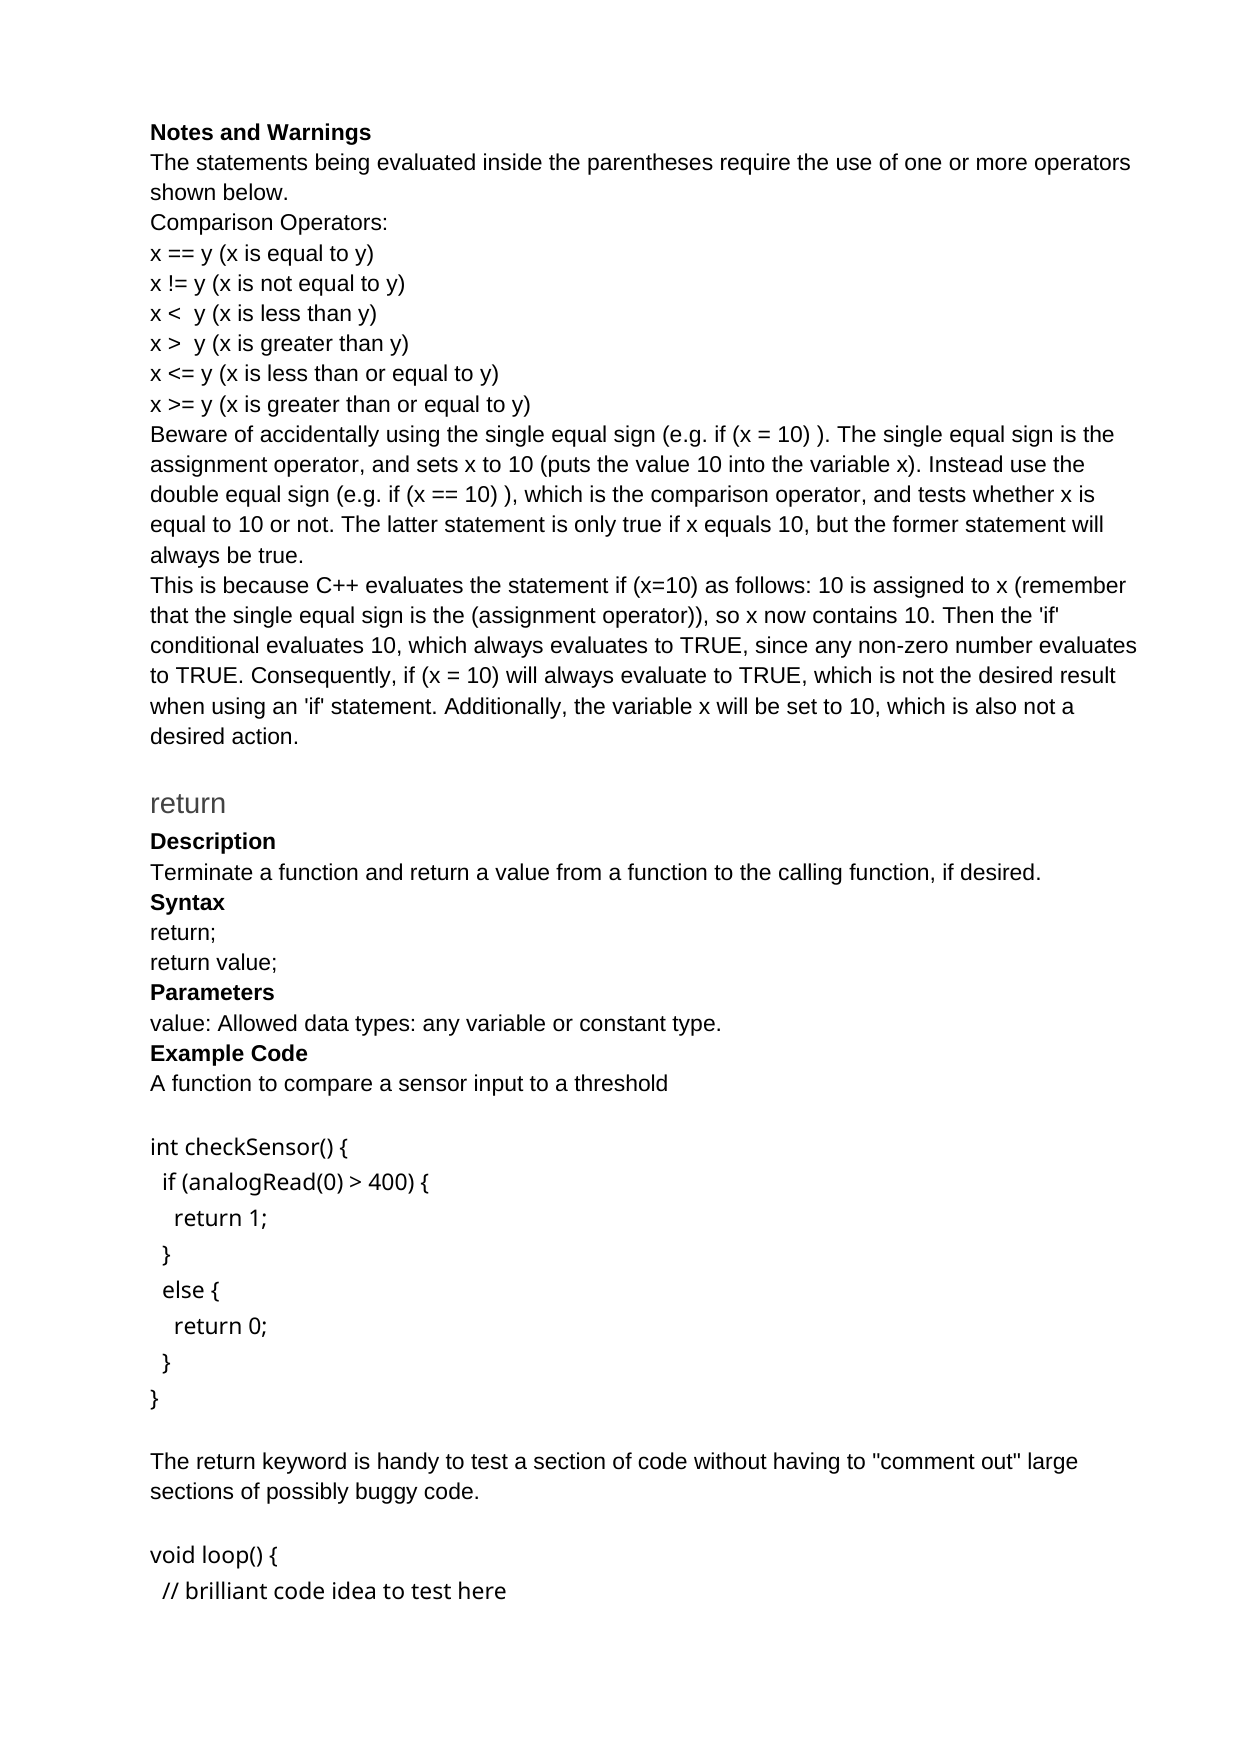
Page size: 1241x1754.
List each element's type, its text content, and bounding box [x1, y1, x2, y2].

text Parameters [150, 979, 1152, 1006]
text Syntax [150, 889, 1152, 915]
text This is because C++ evaluates the statement if (x=10) as follows: 10 is assigned to x (remember that the single equal sign is the (assignment operator)), so x now contains 10. Then the 'if' conditional evaluates 10, which always evaluates to TRUE, since any non-zero number evaluates to TRUE. Consequently, if (x = 10) will always evaluate to TRUE, which is not the desired result when using an 'if' statement. Additionally, the variable x will be set to 10, which is also not a desired action. [150, 572, 1152, 749]
text x <= y (x is less than or equal to y) [150, 360, 1152, 387]
text } [150, 1238, 1152, 1269]
subtitle return [150, 786, 1152, 820]
text The return keyword is handy to test a section of code without having to "comment out" large sections of possibly buggy code. [150, 1448, 1152, 1505]
text A function to compare a sensor input to a threshold [150, 1070, 1152, 1096]
text return; [150, 919, 1152, 945]
text void loop() { [150, 1539, 1152, 1570]
text Comparison Operators: [150, 209, 1152, 236]
text else { [150, 1274, 1152, 1305]
text return 1; [150, 1202, 1152, 1233]
text return value; [150, 949, 1152, 976]
text value: Allowed data types: any variable or constant type. [150, 1009, 1152, 1036]
text x > y (x is greater than y) [150, 330, 1152, 357]
text x < y (x is less than y) [150, 300, 1152, 326]
text The statements being evaluated inside the parentheses require the use of one or more operators shown below. [150, 149, 1152, 206]
text x == y (x is equal to y) [150, 239, 1152, 266]
text // brilliant code idea to test here [150, 1575, 1152, 1606]
text return 0; [150, 1310, 1152, 1341]
text } [150, 1382, 1152, 1413]
text Terminate a function and return a value from a function to the calling function, if desired. [150, 858, 1152, 885]
text if (analogRead(0) > 400) { [150, 1166, 1152, 1198]
text Notes and Warnings [150, 119, 1152, 145]
text x != y (x is not equal to y) [150, 270, 1152, 296]
text Beware of accidentally using the single equal sign (e.g. if (x = 10) ). The single equal sign is the assignment operator, and sets x to 10 (puts the value 10 into the variable x). Instead use the double equal sign (e.g. if (x == 10) ), which is the comparison operator, and tests whether x is equal to 10 or not. The latter statement is only true if x equals 10, but the former statement will always be true. [150, 421, 1152, 568]
text } [150, 1346, 1152, 1377]
text x >= y (x is greater than or equal to y) [150, 391, 1152, 417]
text Example Code [150, 1040, 1152, 1066]
text int checkSensor() { [150, 1130, 1152, 1162]
text Description [150, 828, 1152, 855]
